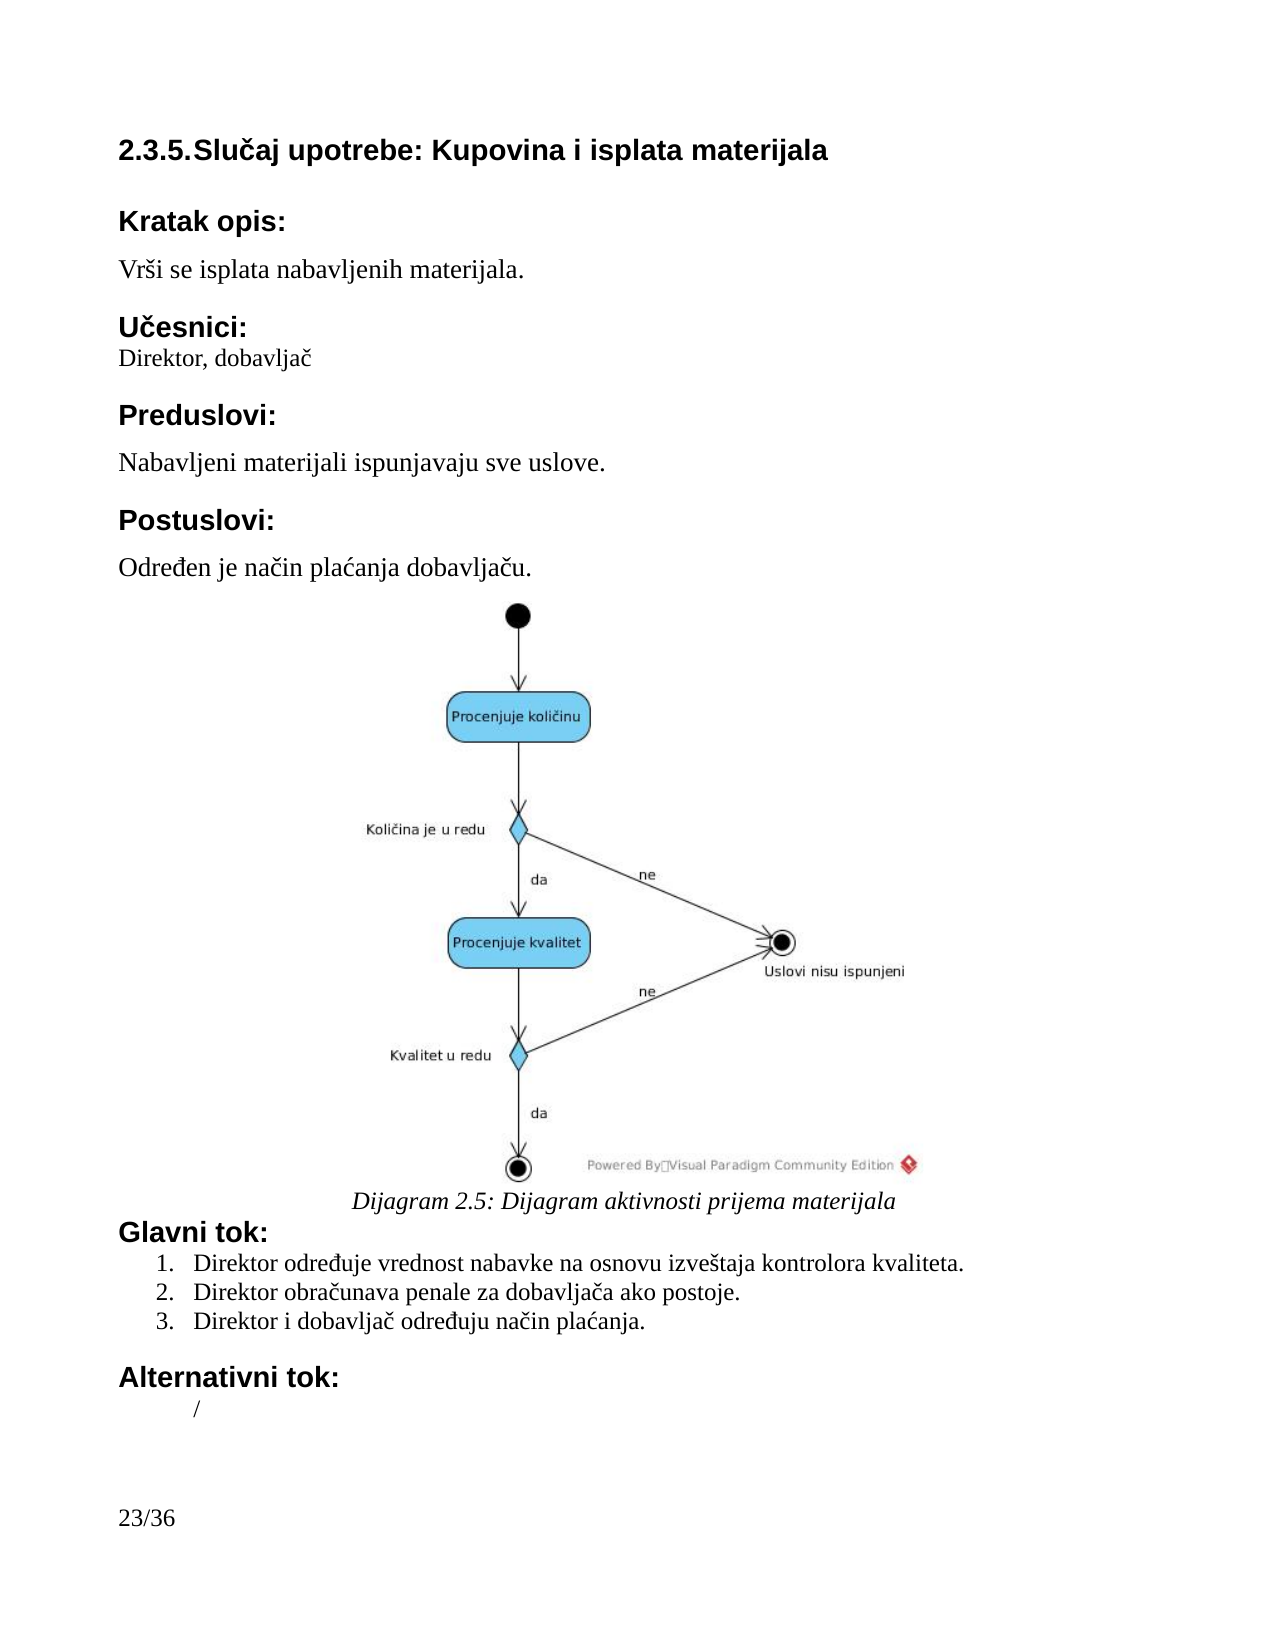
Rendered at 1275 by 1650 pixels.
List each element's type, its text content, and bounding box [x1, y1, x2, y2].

subtitle Slučaj upotrebe: Kupovina i isplata materijala [118, 133, 1157, 166]
text Nabavljeni materijali ispunjavaju sve uslove. [118, 446, 1157, 477]
list / [156, 1394, 1157, 1422]
subtitle Alternativni tok: [118, 1360, 1157, 1394]
subtitle Učesnici: [118, 310, 1157, 343]
picture [351, 601, 924, 1186]
subtitle Postuslovi: [118, 503, 1157, 536]
subtitle Kratak opis: [118, 204, 1157, 238]
subtitle Glavni tok: [118, 1186, 1157, 1248]
text Vrši se isplata nabavljenih materijala. [118, 253, 1157, 284]
subtitle Preduslovi: [118, 397, 1157, 431]
text Određen je način plaćanja dobavljaču. [118, 551, 1157, 582]
text Dijagram 2.5: Dijagram aktivnosti prijema materijala [352, 1186, 923, 1215]
list Direktor određuje vrednost nabavke na osnovu izveštaja kontrolora kvaliteta. [156, 1248, 1157, 1277]
text Direktor, dobavljač [118, 343, 1157, 372]
list Direktor obračunava penale za dobavljača ako postoje. [156, 1277, 1157, 1306]
list Direktor i dobavljač određuju način plaćanja. [156, 1306, 1157, 1334]
